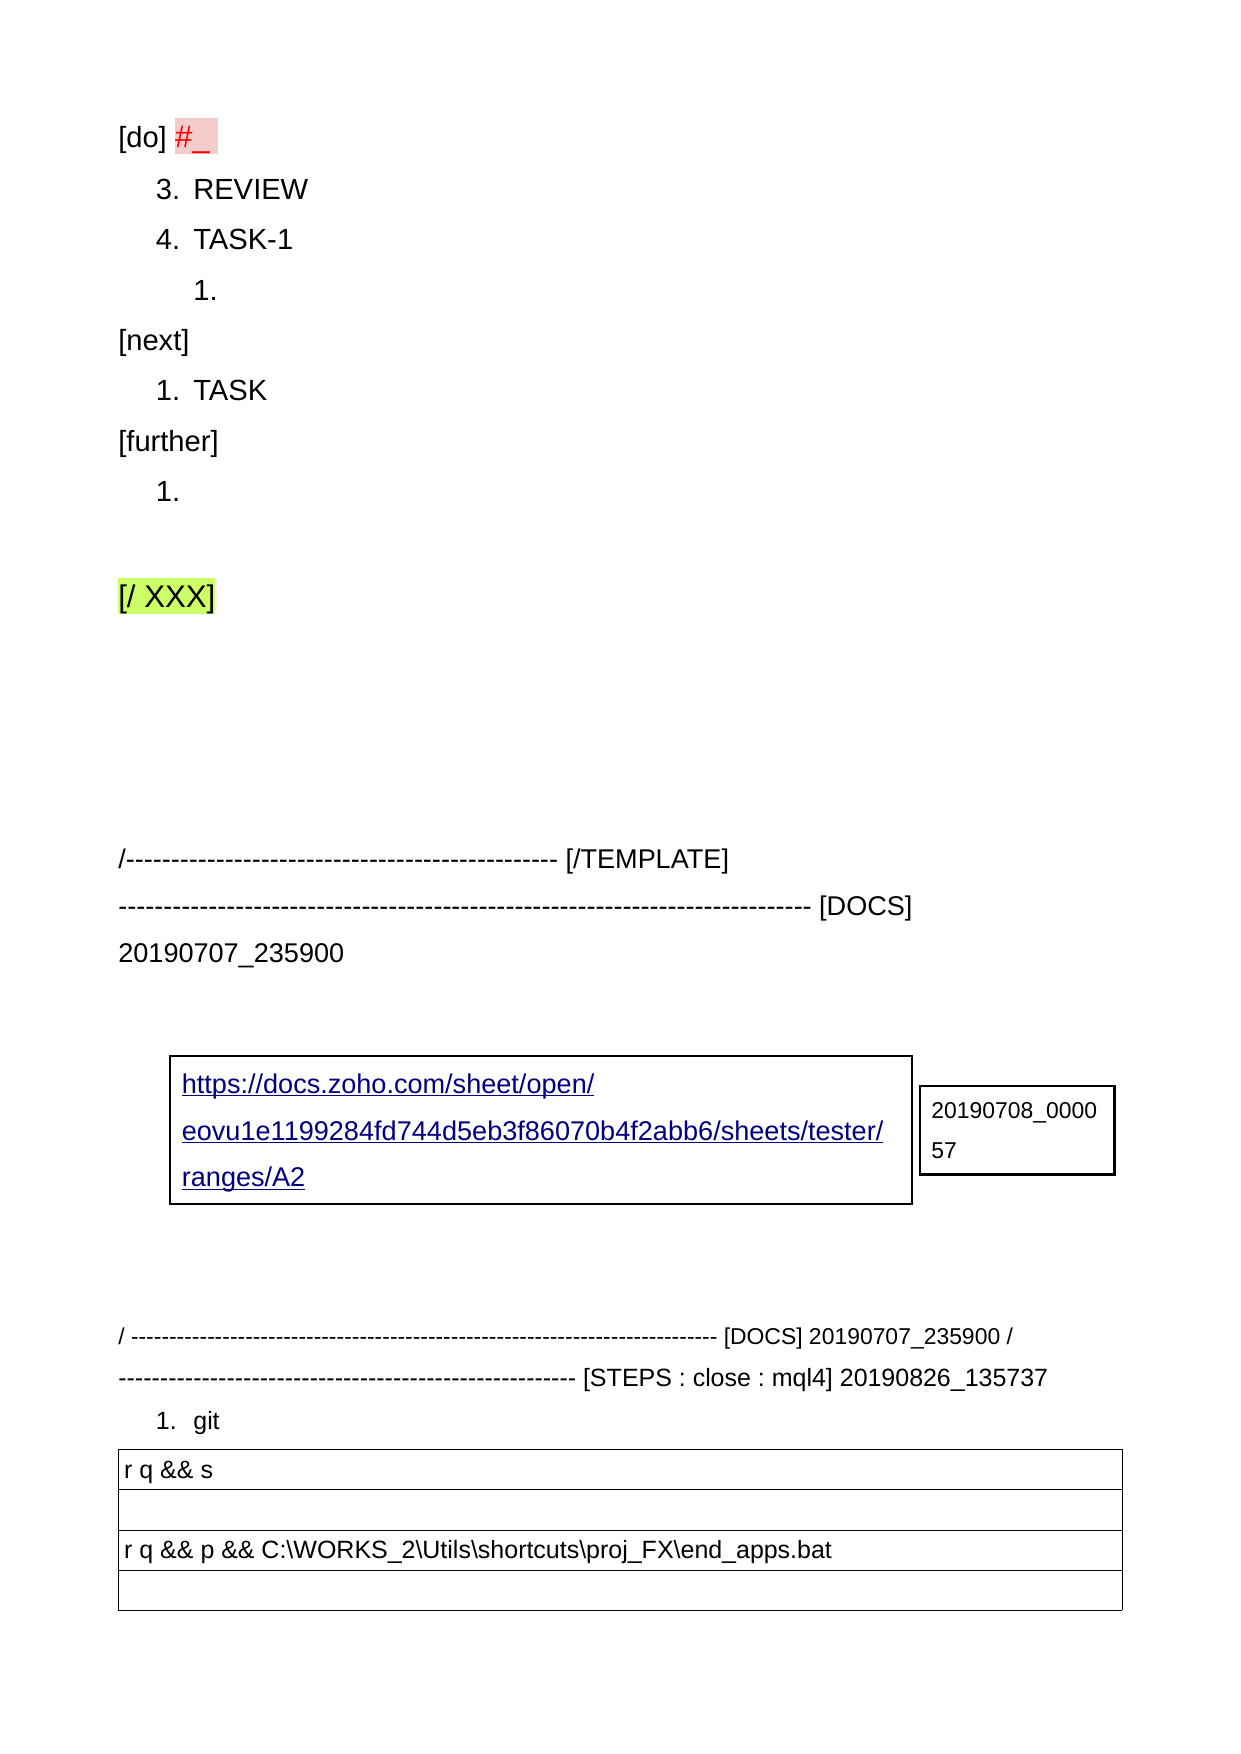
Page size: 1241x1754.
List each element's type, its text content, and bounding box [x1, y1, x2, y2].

table_cell r q && p && C:\WORKS_2\Utils\shortcuts\proj_FX\end_apps.bat [119, 1531, 1122, 1570]
table_header r q && s [119, 1450, 1122, 1489]
table_cell [118, 1233, 166, 1268]
text [further] [118, 423, 1122, 457]
list TASK-1 [156, 222, 1122, 256]
text ------------------------------------------------------- [STEPS : close : mql4] 20190826_135737 [118, 1363, 1122, 1391]
text [do] #_ [118, 118, 1122, 154]
list git [156, 1406, 1122, 1434]
table_header [118, 1027, 166, 1233]
list REVIEW [156, 172, 1122, 206]
list TASK [156, 373, 1122, 407]
table_cell [119, 1571, 1122, 1610]
table_cell [119, 1490, 1122, 1529]
table_header https://docs.zoho.com/sheet/open/eovu1e1199284fd744d5eb3f86070b4f2abb6/sheets/tester/ranges/A2 [166, 1027, 916, 1233]
text [/ XXX] [118, 524, 1122, 614]
table_cell [916, 1233, 1118, 1268]
text ----------------------------------------------------------------------------- [DOCS] 20190707_235900 [118, 890, 1122, 968]
table_cell [166, 1233, 916, 1268]
table_header 20190708_000057 [916, 1027, 1118, 1233]
text / ----------------------------------------------------------------------------- [DOCS] 20190707_235900 / [118, 1323, 1122, 1349]
text /------------------------------------------------ [/TEMPLATE] [118, 843, 1122, 875]
text [next] [118, 323, 1122, 356]
